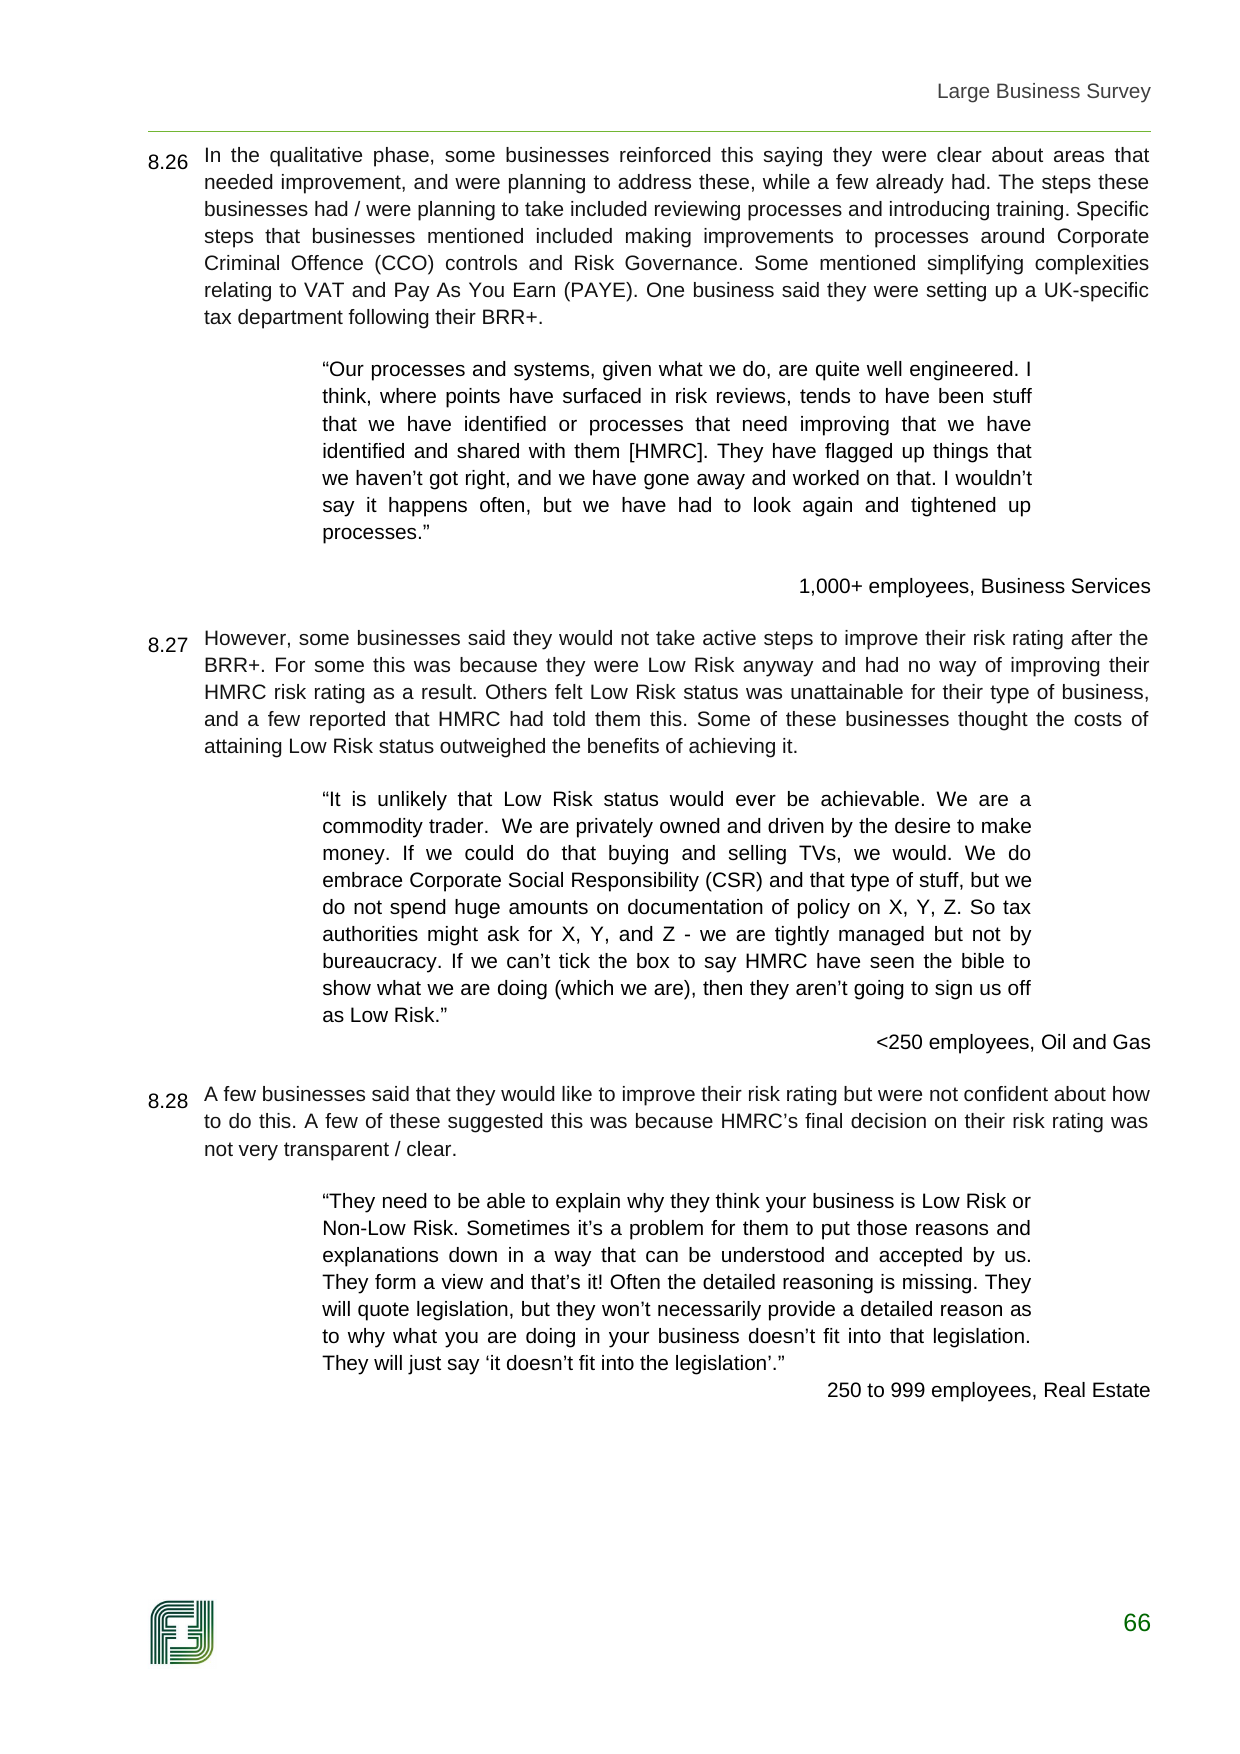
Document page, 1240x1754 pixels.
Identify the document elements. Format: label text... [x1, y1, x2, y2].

text “Our processes and systems, given what we do, are quite well engineered. I think, where points have surfaced in risk reviews, tends to have been stuff that we have identified or processes that need improving that we have identified and shared with them [HMRC]. They have flagged up things that we haven’t got right, and we have gone away and worked on that. I wouldn’t say it happens often, but we have had to look again and tightened up processes.” [322, 362, 1033, 552]
list A few businesses said that they would like to improve their risk rating but were not confident about how to do this. A few of these suggested this was because HMRC’s final decision on their risk rating was not very transparent / clear. [148, 1087, 1151, 1168]
subtitle 1,000+ employees, Business Services [204, 552, 1151, 606]
text “They need to be able to explain why they think your business is Low Risk or Non-Low Risk. Sometimes it’s a problem for them to put those reasons and explanations down in a way that can be understood and accepted by us. They form a view and that’s it! Often the detailed reasoning is missing. They will quote legislation, but they won’t necessarily provide a detailed reason as to why what you are doing in your business doesn’t fit into that legislation. They will just say ‘it doesn’t fit into the legislation’.” [322, 1193, 1033, 1383]
subtitle <250 employees, Oil and Gas [204, 1035, 1151, 1062]
subtitle 250 to 999 employees, Real Estate [204, 1383, 1151, 1410]
text “It is unlikely that Low Risk status would ever be achievable. We are a commodity trader. We are privately owned and driven by the desire to make money. If we could do that buying and selling TVs, we would. We do embrace Corporate Social Responsibility (CSR) and that type of stuff, but we do not spend huge amounts on documentation of policy on X, Y, Z. So tax authorities might ask for X, Y, and Z - we are tightly managed but not by bureaucracy. If we can’t tick the box to say HMRC have seen the bible to show what we are doing (which we are), then they aren’t going to sign us off as Low Risk.” [322, 791, 1033, 1035]
list In the qualitative phase, some businesses reinforced this saying they were clear about areas that needed improvement, and were planning to address these, while a few already had. The steps these businesses had / were planning to take included reviewing processes and introducing training. Specific steps that businesses mentioned included making improvements to processes around Corporate Criminal Offence (CCO) controls and Risk Governance. Some mentioned simplifying complexities relating to VAT and Pay As You Earn (PAYE). One business said they were setting up a UK-specific tax department following their BRR+. [148, 148, 1151, 337]
list However, some businesses said they would not take active steps to improve their risk rating after the BRR+. For some this was because they were Low Risk anyway and had no way of improving their HMRC risk rating as a result. Others felt Low Risk status was unattainable for their type of business, and a few reported that HMRC had told them this. Some of these businesses thought the costs of attaining Low Risk status outweighed the benefits of achieving it. [148, 631, 1151, 766]
